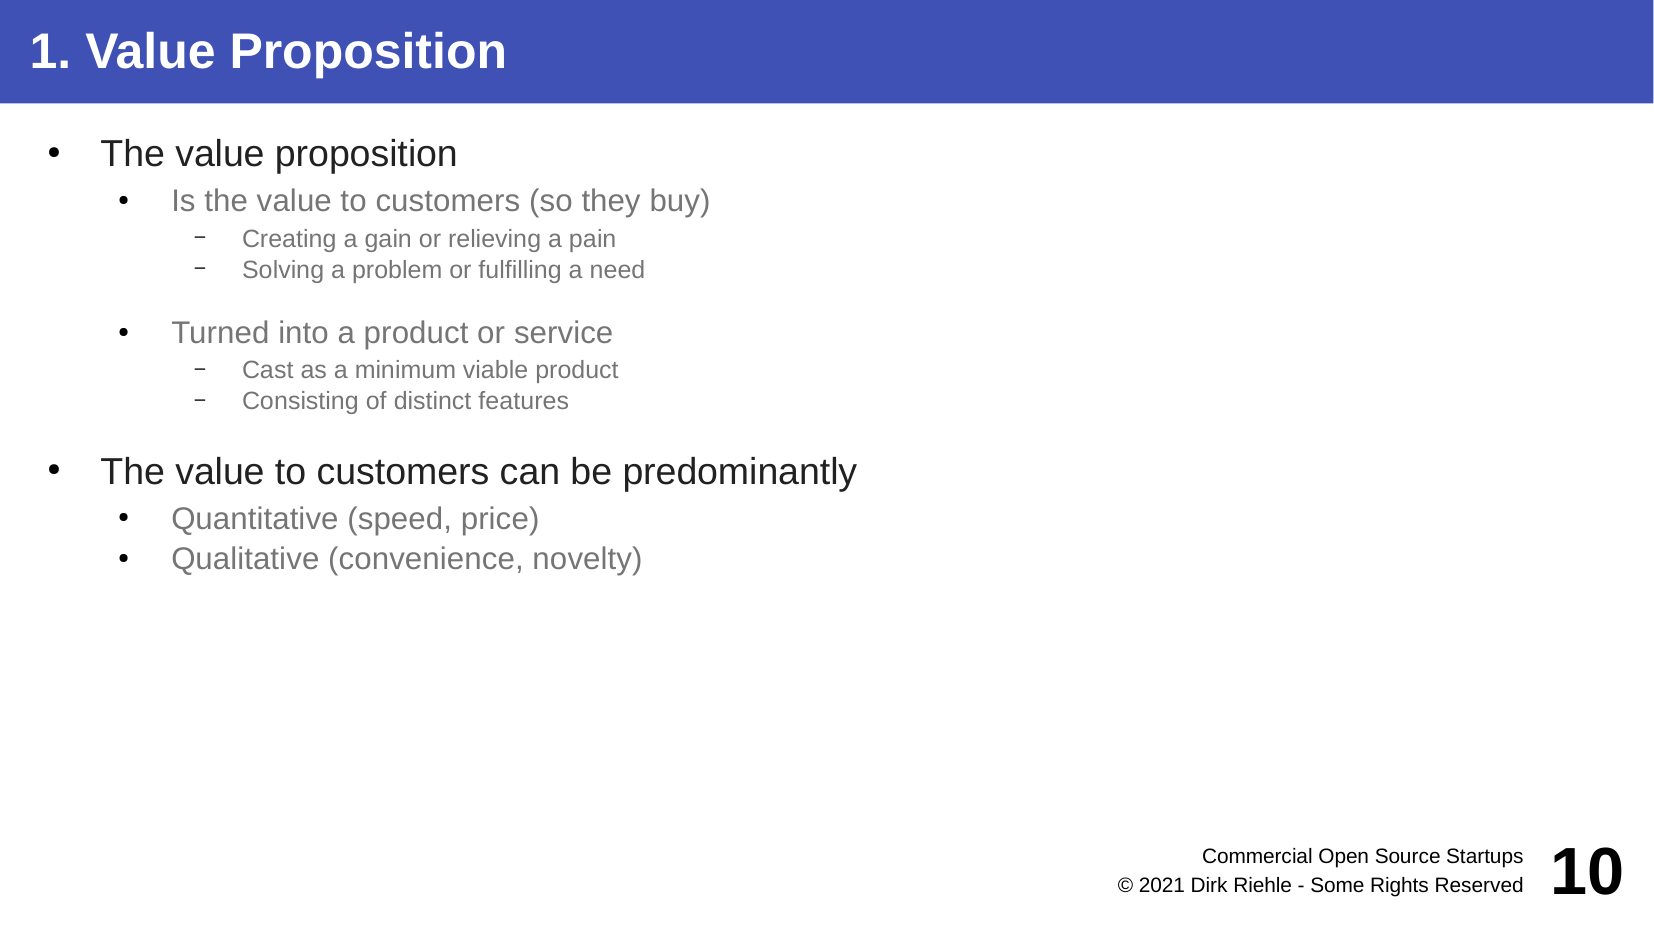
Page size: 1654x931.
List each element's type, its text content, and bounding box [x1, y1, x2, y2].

title 1. Value Proposition [0, 0, 1654, 104]
list The value proposition Is the value to customers (so they buy) Creating a gain or relieving a pain Solving a problem or fulfilling a need Turned into a product or service Cast as a minimum viable product Consisting of distinct features The value to customers can be predominantly Quantitative (speed, price) Qualitative (convenience, novelty) [29, 132, 1625, 813]
